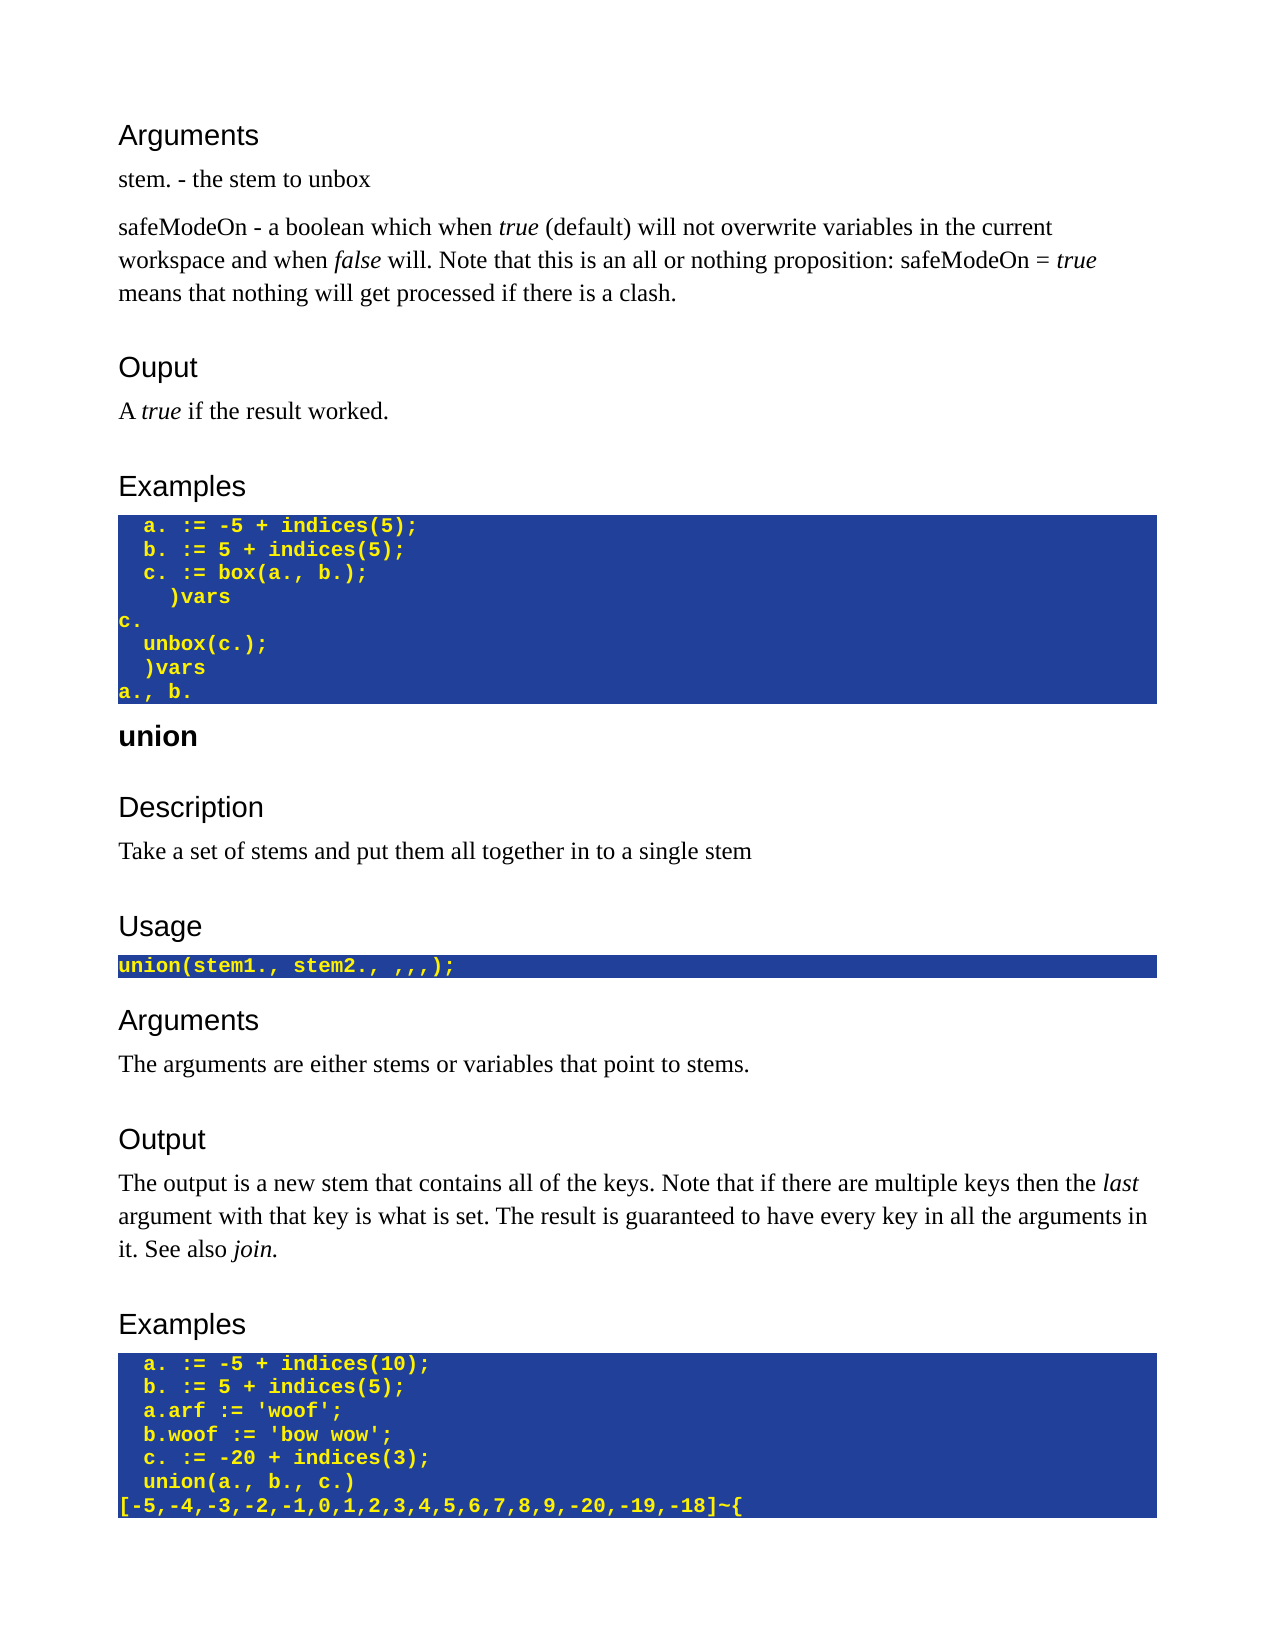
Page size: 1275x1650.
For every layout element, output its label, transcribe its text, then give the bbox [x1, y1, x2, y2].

subtitle Arguments [118, 1003, 1157, 1037]
text The output is a new stem that contains all of the keys. Note that if there are multiple keys then the last argument with that key is what is set. The result is guaranteed to have every key in all the arguments in it. See also join. [118, 1168, 1157, 1263]
text a., b. [118, 681, 1157, 704]
text b.woof := 'bow wow'; [118, 1424, 1157, 1447]
text Take a set of stems and put them all together in to a single stem [118, 836, 1157, 865]
text c. := -20 + indices(3); [118, 1447, 1157, 1471]
subtitle Examples [118, 469, 1157, 503]
text c. := box(a., b.); [118, 562, 1157, 586]
subtitle Ouput [118, 350, 1157, 384]
subtitle Usage [118, 909, 1157, 942]
text a.arf := 'woof'; [118, 1400, 1157, 1424]
text stem. - the stem to unbox [118, 164, 1157, 193]
subtitle Arguments [118, 118, 1157, 152]
text A true if the result worked. [118, 396, 1157, 425]
text union(stem1., stem2., ,,,); [118, 955, 1157, 978]
text safeModeOn - a boolean which when true (default) will not overwrite variables in the current workspace and when false will. Note that this is an all or nothing proposition: safeModeOn = true means that nothing will get processed if there is a clash. [118, 212, 1157, 307]
text c. [118, 610, 1157, 633]
subtitle union [118, 719, 1157, 753]
text union(a., b., c.) [118, 1471, 1157, 1495]
text The arguments are either stems or variables that point to stems. [118, 1049, 1157, 1078]
subtitle Output [118, 1122, 1157, 1156]
text b. := 5 + indices(5); [118, 539, 1157, 562]
text [-5,-4,-3,-2,-1,0,1,2,3,4,5,6,7,8,9,-20,-19,-18]~{ [118, 1495, 1157, 1518]
text )vars [118, 657, 1157, 681]
subtitle Description [118, 790, 1157, 824]
text a. := -5 + indices(10); [118, 1353, 1157, 1376]
subtitle Examples [118, 1307, 1157, 1340]
text )vars [118, 586, 1157, 610]
text a. := -5 + indices(5); [118, 515, 1157, 539]
text unbox(c.); [118, 633, 1157, 657]
text b. := 5 + indices(5); [118, 1376, 1157, 1400]
